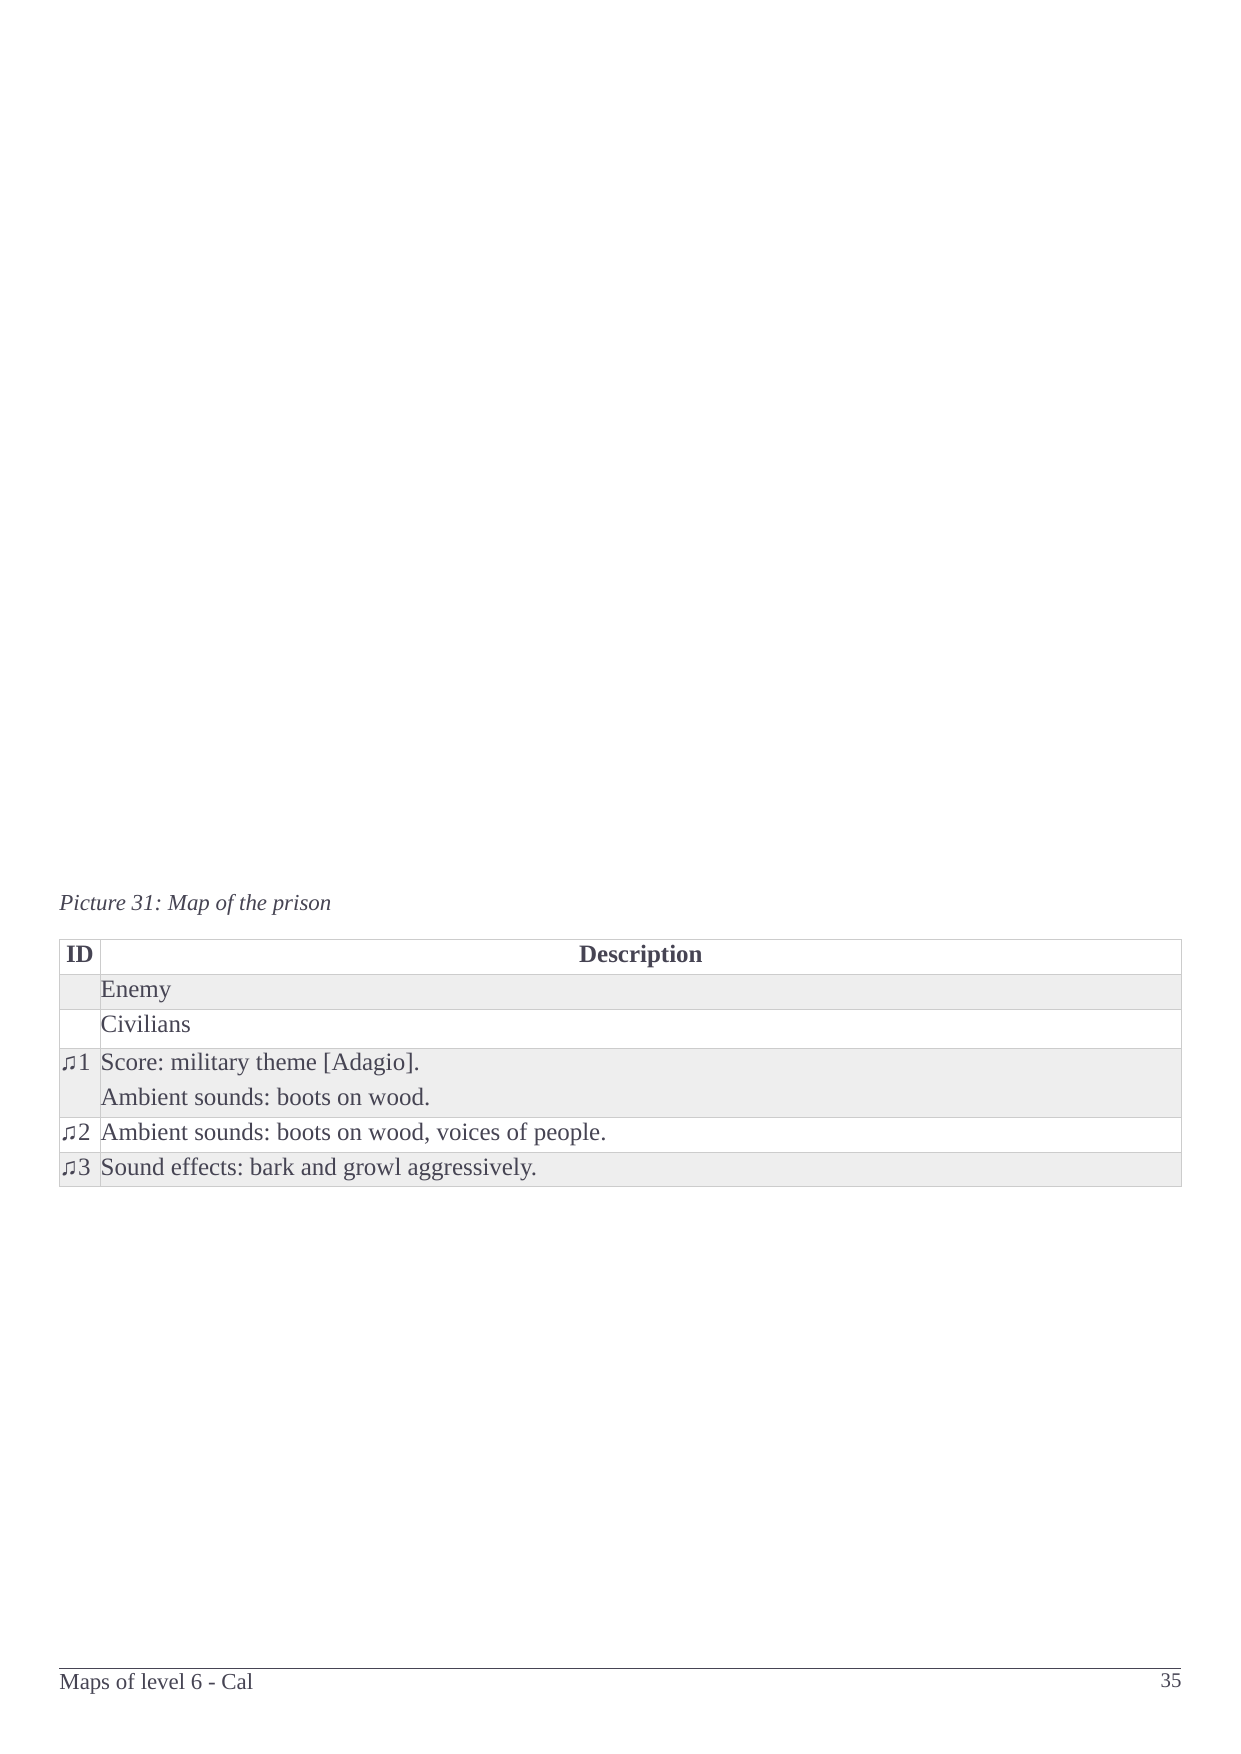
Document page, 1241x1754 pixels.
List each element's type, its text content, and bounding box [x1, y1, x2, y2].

table_header ID [60, 940, 100, 974]
table_cell ♫2 [60, 1118, 100, 1152]
table_cell [60, 975, 100, 1009]
table_header [64, 896, 70, 903]
table_cell Score: military theme [Adagio]. Ambient sounds: boots on wood. [101, 1049, 1181, 1117]
table_cell Sound effects: bark and growl aggressively. [101, 1153, 1181, 1186]
table_cell ♫3 [60, 1153, 100, 1186]
table_header [59, 59, 1181, 939]
table_cell [60, 1010, 100, 1047]
table_cell ♫1 [60, 1049, 100, 1117]
table_cell [59, 1187, 1181, 1221]
table_cell Enemy [101, 975, 1181, 1009]
table_cell Ambient sounds: boots on wood, voices of people. [101, 1118, 1181, 1152]
table_cell Civilians [101, 1010, 1181, 1047]
table_header Description [101, 940, 1181, 974]
